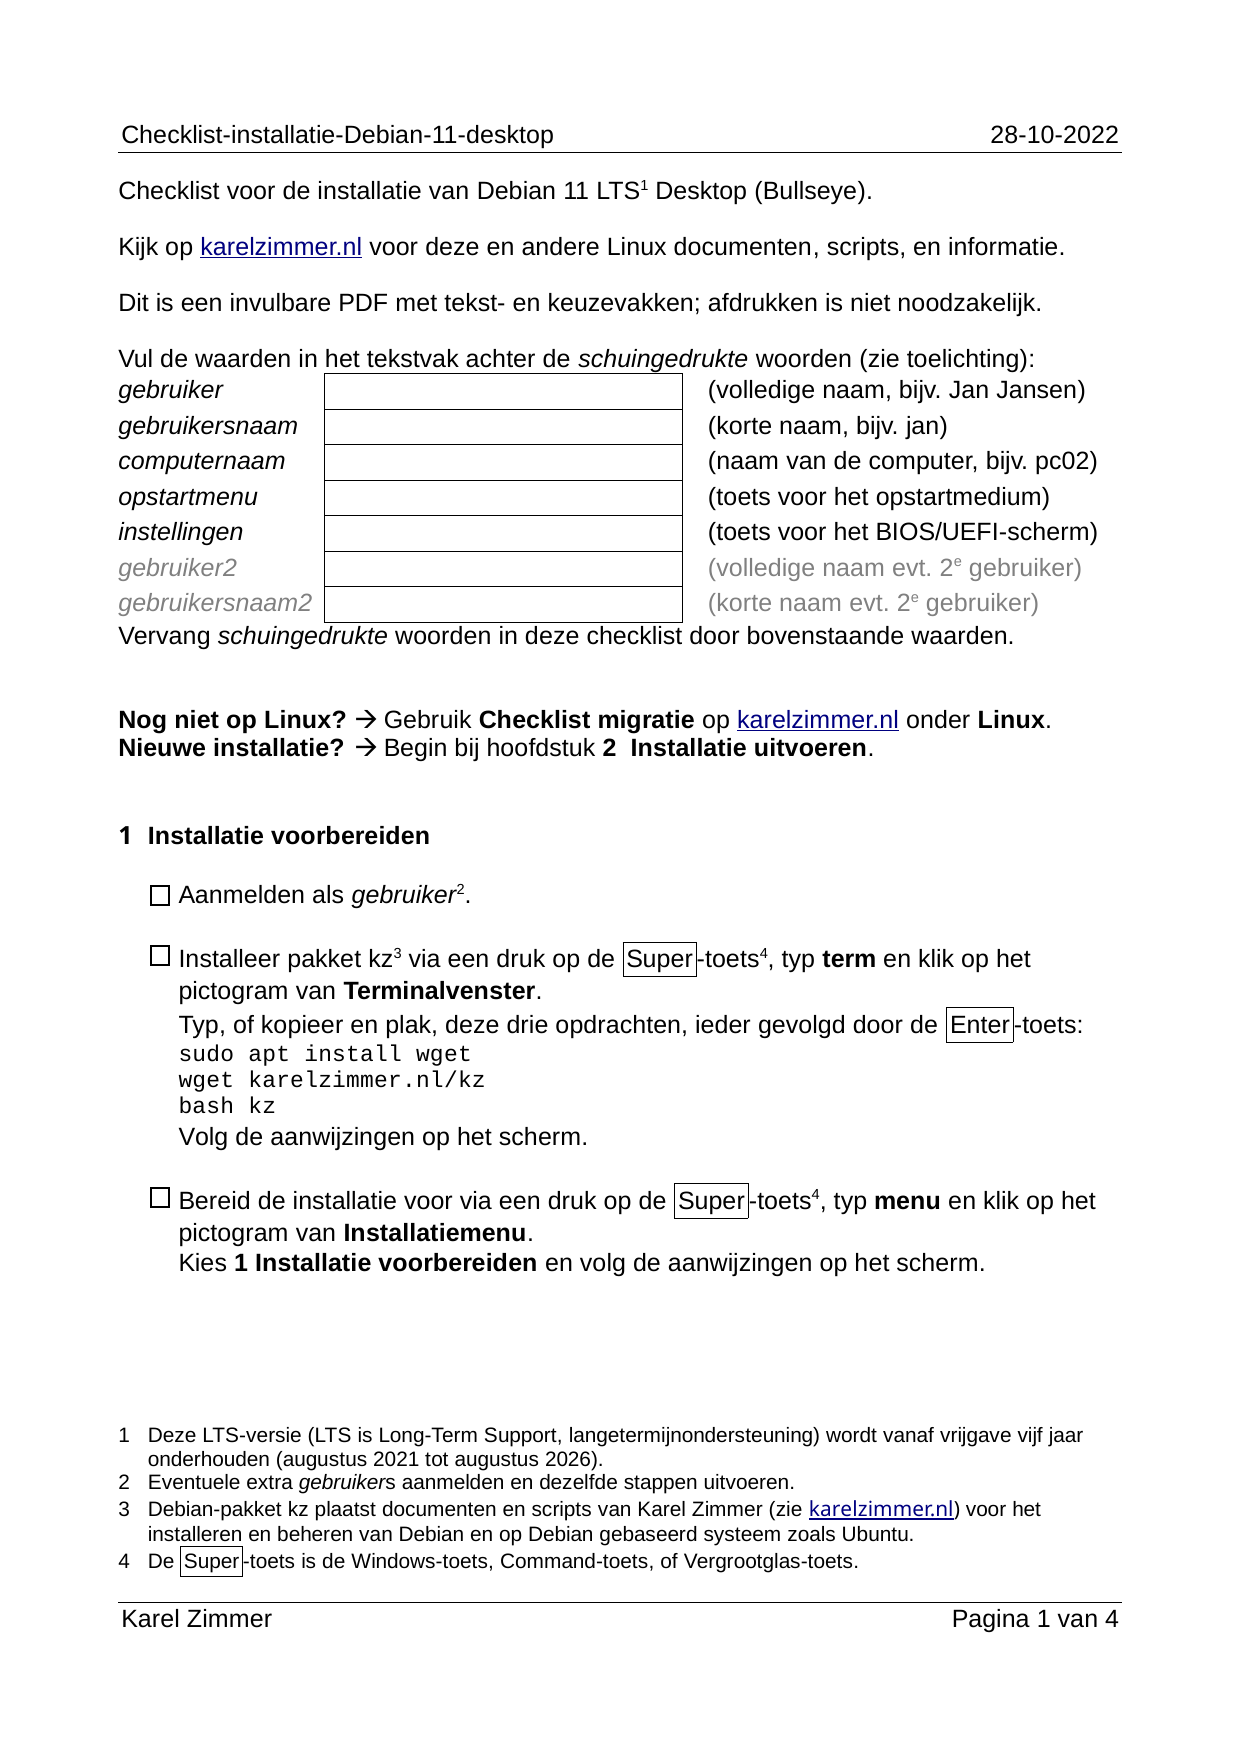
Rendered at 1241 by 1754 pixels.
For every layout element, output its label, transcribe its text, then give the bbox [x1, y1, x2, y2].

text (naam van de computer, bijv. pc02) [683, 444, 1122, 480]
table_cell Bereid de installatie voor via een druk op de Super-toets4, typ menu en klik op het pictogram van Installatiemenu. [177, 1182, 1120, 1248]
text (toets voor het opstartmedium) [683, 480, 1122, 515]
table_cell [141, 1152, 177, 1182]
text gebruiker [118, 373, 324, 409]
table_cell Kies 1 Installatie voorbereiden en volg de aanwijzingen op het scherm. [177, 1248, 1120, 1278]
text (volledige naam evt. 2e gebruiker) [683, 551, 1122, 586]
text Vervang schuingedrukte woorden in deze checklist door bovenstaande waarden. [118, 622, 1122, 650]
table_header Aanmelden als gebruiker. [177, 880, 1120, 910]
table_cell [141, 910, 177, 941]
text gebruiker2 [118, 551, 324, 586]
text gebruikersnaam2 [118, 586, 324, 622]
text Vul de waarden in het tekstvak achter de schuingedrukte woorden (zie toelichting): [118, 345, 1122, 373]
text (korte naam, bijv. jan) [683, 409, 1122, 444]
table_cell [177, 910, 1120, 941]
text Nieuwe installatie?  Begin bij hoofdstuk 2 Installatie uitvoeren. [118, 734, 1122, 762]
table_cell Typ, of kopieer en plak, deze drie opdrachten, ieder gevolgd door de Enter-toets: sudo apt install wget wget karelzimmer.nl/kz bash kz [177, 1006, 1120, 1122]
text opstartmenu [118, 480, 324, 515]
text Dit is een invulbare PDF met tekst- en keuzevakken; afdrukken is niet noodzakelijk. [118, 289, 1122, 317]
text Deze LTS-versie (LTS is Long-Term Support, langetermijnondersteuning) wordt vanaf vrijgave vijf jaar onderhouden (augustus 2021 tot augustus 2026). [118, 1423, 1122, 1471]
table_cell Volg de aanwijzingen op het scherm. [177, 1122, 1120, 1152]
table_cell [177, 1152, 1120, 1182]
table_cell [141, 1248, 177, 1278]
text (korte naam evt. 2e gebruiker) [683, 586, 1122, 622]
text instellingen [118, 515, 324, 551]
text Kijk op karelzimmer.nl voor deze en andere Linux documenten, scripts, en informatie. [118, 233, 1122, 261]
text (toets voor het BIOS/UEFI-scherm) [683, 515, 1122, 551]
table_cell [141, 941, 177, 1006]
text Nog niet op Linux?  Gebruik Checklist migratie op karelzimmer.nl onder Linux. [118, 706, 1122, 734]
text (volledige naam, bijv. Jan Jansen) [683, 373, 1122, 409]
table_header [141, 880, 177, 910]
text gebruikersnaam [118, 409, 324, 444]
text Checklist voor de installatie van Debian 11 LTS Desktop (Bullseye). [118, 177, 1122, 205]
table_cell Installeer pakket kz via een druk op de Super-toets, typ term en klik op het pictogram van Terminalvenster. [177, 941, 1120, 1006]
table_cell [141, 1182, 177, 1248]
table_cell [141, 1122, 177, 1152]
list Installatie voorbereiden [118, 818, 1122, 852]
table_cell [141, 1006, 177, 1122]
text computernaam [118, 444, 324, 480]
